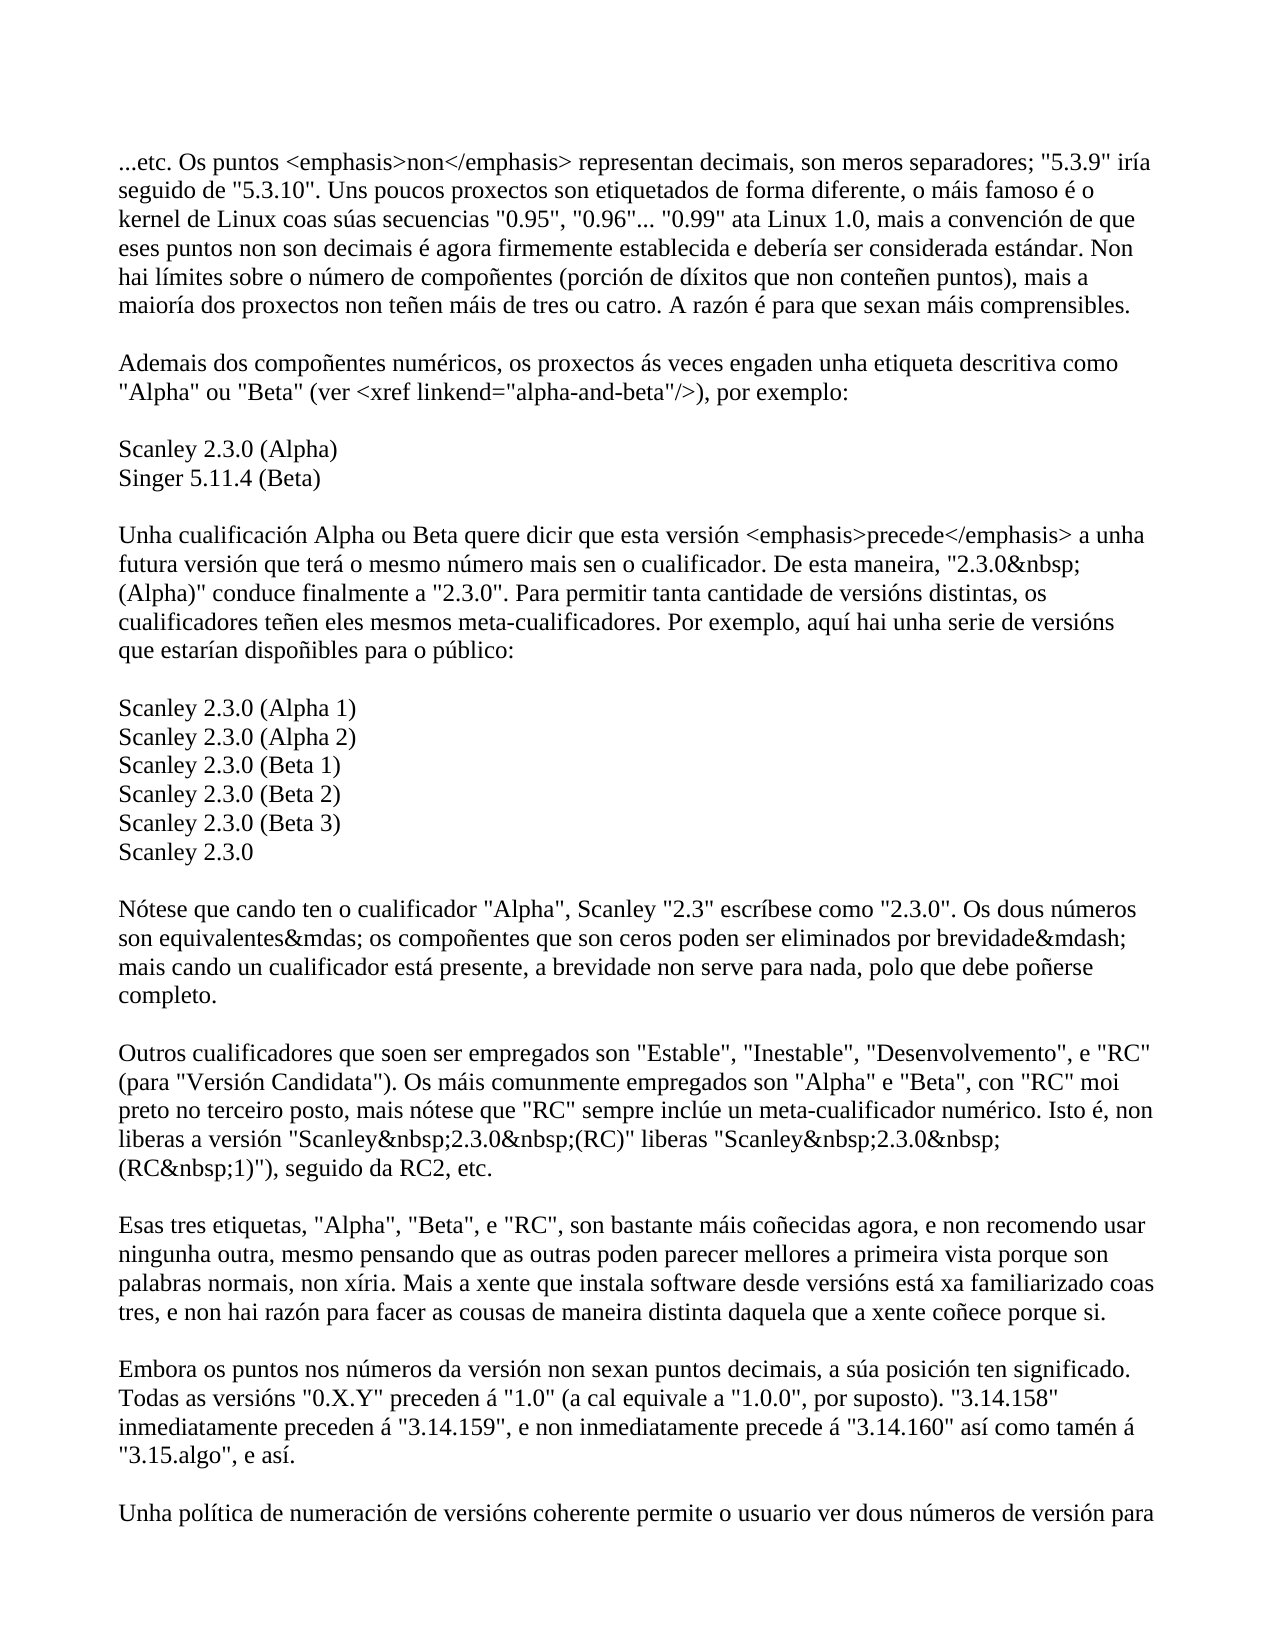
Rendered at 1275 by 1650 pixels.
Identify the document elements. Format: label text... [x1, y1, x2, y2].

text Unha cualificación Alpha ou Beta quere dicir que esta versión <emphasis>precede</emphasis> a unha futura versión que terá o mesmo número mais sen o cualificador. De esta maneira, "2.3.0&nbsp;(Alpha)" conduce finalmente a "2.3.0". Para permitir tanta cantidade de versións distintas, os cualificadores teñen eles mesmos meta-cualificadores. Por exemplo, aquí hai unha serie de versións que estarían dispoñibles para o público: [118, 521, 1157, 664]
text Scanley 2.3.0 (Beta 2) [118, 779, 1157, 808]
text Ademais dos compoñentes numéricos, os proxectos ás veces engaden unha etiqueta descritiva como "Alpha" ou "Beta" (ver <xref linkend="alpha-and-beta"/>), por exemplo: [118, 348, 1157, 406]
text Scanley 2.3.0 (Alpha 2) [118, 722, 1157, 751]
text Nótese que cando ten o cualificador "Alpha", Scanley "2.3" escríbese como "2.3.0". Os dous números son equivalentes&mdas; os compoñentes que son ceros poden ser eliminados por brevidade&mdash; mais cando un cualificador está presente, a brevidade non serve para nada, polo que debe poñerse completo. [118, 894, 1157, 1009]
text Singer 5.11.4 (Beta) [118, 463, 1157, 492]
text Scanley 2.3.0 (Alpha 1) [118, 693, 1157, 722]
text Embora os puntos nos números da versión non sexan puntos decimais, a súa posición ten significado. Todas as versións "0.X.Y" preceden á "1.0" (a cal equivale a "1.0.0", por suposto). "3.14.158" inmediatamente preceden á "3.14.159", e non inmediatamente precede á "3.14.160" así como tamén á "3.15.algo", e así. [118, 1354, 1157, 1469]
text Scanley 2.3.0 (Beta 1) [118, 751, 1157, 779]
text Esas tres etiquetas, "Alpha", "Beta", e "RC", son bastante máis coñecidas agora, e non recomendo usar ningunha outra, mesmo pensando que as outras poden parecer mellores a primeira vista porque son palabras normais, non xíria. Mais a xente que instala software desde versións está xa familiarizado coas tres, e non hai razón para facer as cousas de maneira distinta daquela que a xente coñece porque si. [118, 1211, 1157, 1326]
text Scanley 2.3.0 [118, 837, 1157, 866]
text ...etc. Os puntos <emphasis>non</emphasis> representan decimais, son meros separadores; "5.3.9" iría seguido de "5.3.10". Uns poucos proxectos son etiquetados de forma diferente, o máis famoso é o kernel de Linux coas súas secuencias "0.95", "0.96"... "0.99" ata Linux 1.0, mais a convención de que eses puntos non son decimais é agora firmemente establecida e debería ser considerada estándar. Non hai límites sobre o número de compoñentes (porción de díxitos que non conteñen puntos), mais a maioría dos proxectos non teñen máis de tres ou catro. A razón é para que sexan máis comprensibles. [118, 147, 1157, 319]
text Scanley 2.3.0 (Beta 3) [118, 808, 1157, 837]
text Outros cualificadores que soen ser empregados son "Estable", "Inestable", "Desenvolvemento", e "RC" (para "Versión Candidata"). Os máis comunmente empregados son "Alpha" e "Beta", con "RC" moi preto no terceiro posto, mais nótese que "RC" sempre inclúe un meta-cualificador numérico. Isto é, non liberas a versión "Scanley&nbsp;2.3.0&nbsp;(RC)" liberas "Scanley&nbsp;2.3.0&nbsp;(RC&nbsp;1)"), seguido da RC2, etc. [118, 1038, 1157, 1182]
text Unha política de numeración de versións coherente permite o usuario ver dous números de versión para [118, 1498, 1157, 1527]
text Scanley 2.3.0 (Alpha) [118, 434, 1157, 463]
